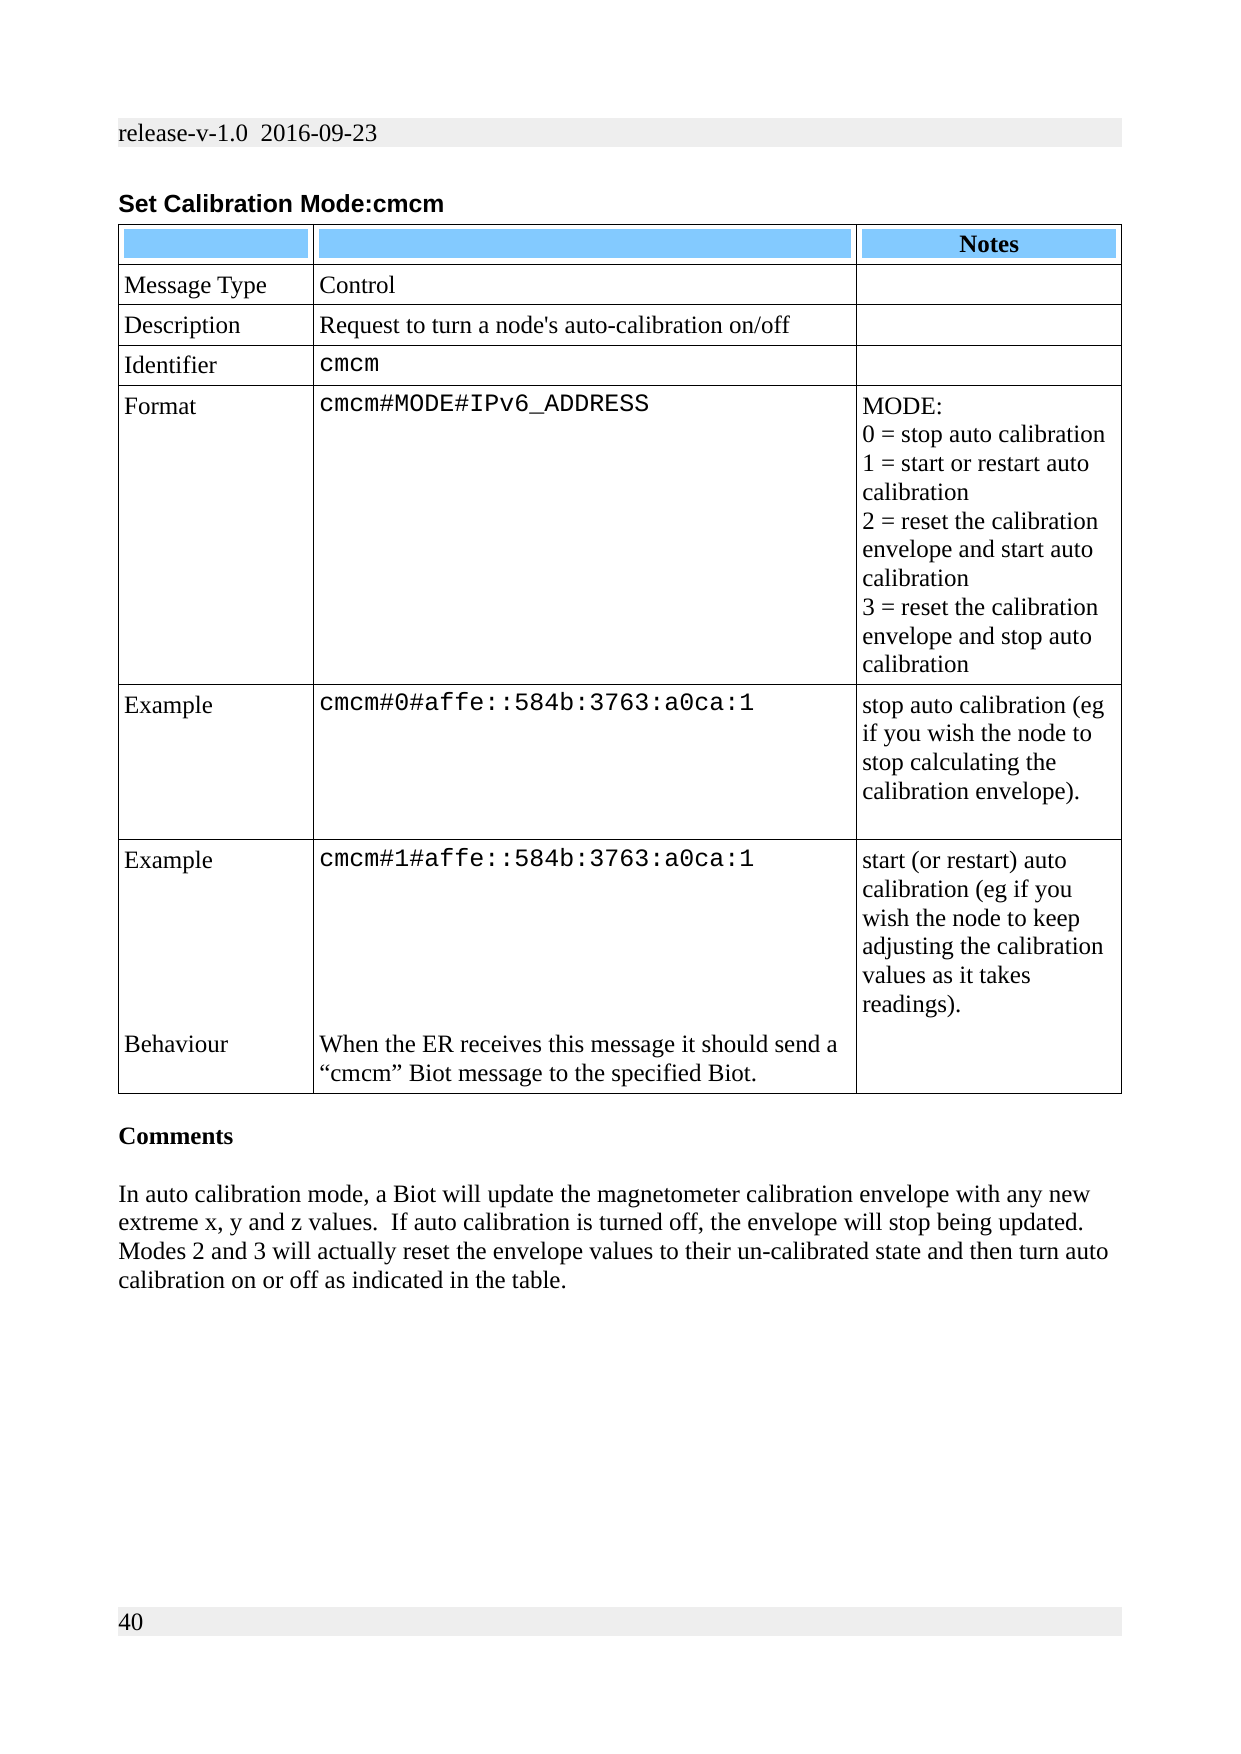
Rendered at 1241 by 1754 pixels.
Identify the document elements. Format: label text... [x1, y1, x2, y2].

table_cell Format [119, 386, 313, 684]
table_cell Example [119, 685, 313, 839]
table_header start (or restart) auto calibration (eg if you wish the node to keep adjusting the calibration values as it takes readings). [857, 840, 1121, 1023]
table_cell Message Type [119, 265, 313, 304]
table_cell Control [314, 265, 856, 304]
table_header Example [119, 840, 313, 1023]
text In auto calibration mode, a Biot will update the magnetometer calibration envelope with any new extreme x, y and z values. If auto calibration is turned off, the envelope will stop being updated. Modes 2 and 3 will actually reset the envelope values to their un-calibrated state and then turn auto calibration on or off as indicated in the table. [118, 1179, 1122, 1294]
table_cell Description [119, 305, 313, 344]
table_cell Behaviour [119, 1024, 313, 1092]
table_cell cmcm [314, 346, 856, 385]
table_header cmcm#1#affe::584b:3763:a0ca:1 [314, 840, 856, 1023]
table_cell [857, 346, 1121, 385]
text Comments [118, 1121, 1122, 1150]
subtitle Set Calibration Mode:cmcm [118, 189, 1122, 217]
table_cell [857, 1024, 1121, 1092]
table_cell MODE: 0 = stop auto calibration 1 = start or restart auto calibration 2 = reset the calibration envelope and start auto calibration 3 = reset the calibration envelope and stop auto calibration [857, 386, 1121, 684]
table_header [314, 225, 856, 264]
table_cell [857, 265, 1121, 304]
table_header Notes [857, 225, 1121, 264]
table_cell cmcm#MODE#IPv6_ADDRESS [314, 386, 856, 684]
table_cell Request to turn a node's auto-calibration on/off [314, 305, 856, 344]
table_cell [857, 305, 1121, 344]
table_cell cmcm#0#affe::584b:3763:a0ca:1 [314, 685, 856, 839]
table_cell Identifier [119, 346, 313, 385]
table_header [119, 225, 313, 264]
table_cell When the ER receives this message it should send a “cmcm” Biot message to the specified Biot. [314, 1024, 856, 1092]
table_cell stop auto calibration (eg if you wish the node to stop calculating the calibration envelope). [857, 685, 1121, 839]
